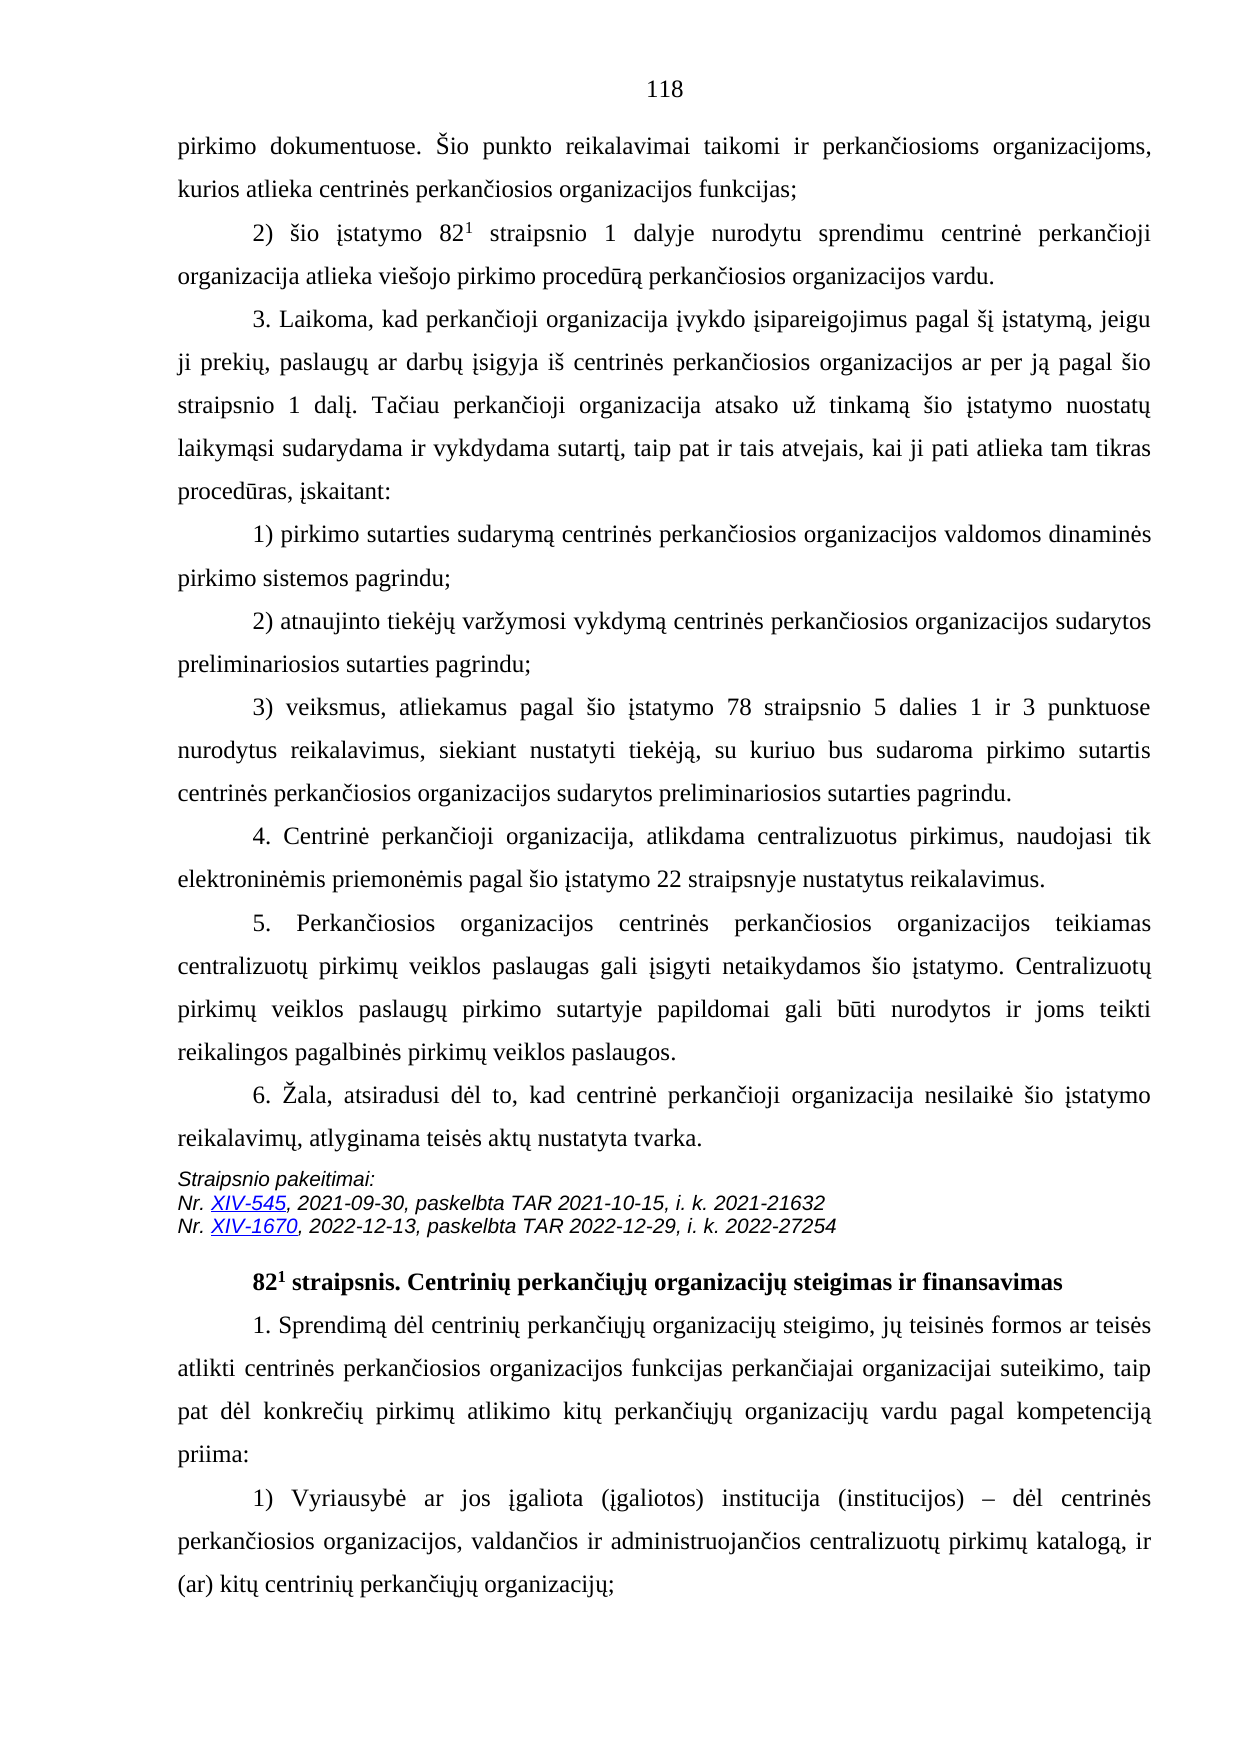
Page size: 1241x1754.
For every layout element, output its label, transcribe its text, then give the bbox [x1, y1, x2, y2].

text 821 straipsnis. Centrinių perkančiųjų organizacijų steigimas ir finansavimas [177, 1267, 1152, 1296]
text 3. Laikoma, kad perkančioji organizacija įvykdo įsipareigojimus pagal šį įstatymą, jeigu ji prekių, paslaugų ar darbų įsigyja iš centrinės perkančiosios organizacijos ar per ją pagal šio straipsnio 1 dalį. Tačiau perkančioji organizacija atsako už tinkamą šio įstatymo nuostatų laikymąsi sudarydama ir vykdydama sutartį, taip pat ir tais atvejais, kai ji pati atlieka tam tikras procedūras, įskaitant: [177, 304, 1152, 505]
text Nr. XIV-545, 2021-09-30, paskelbta TAR 2021-10-15, i. k. 2021-21632 [177, 1190, 1152, 1214]
text 2) šio įstatymo 821 straipsnio 1 dalyje nurodytu sprendimu centrinė perkančioji organizacija atlieka viešojo pirkimo procedūrą perkančiosios organizacijos vardu. [177, 218, 1152, 289]
text Straipsnio pakeitimai: [177, 1166, 1152, 1190]
text 4. Centrinė perkančioji organizacija, atlikdama centralizuotus pirkimus, naudojasi tik elektroninėmis priemonėmis pagal šio įstatymo 22 straipsnyje nustatytus reikalavimus. [177, 821, 1152, 893]
text 5. Perkančiosios organizacijos centrinės perkančiosios organizacijos teikiamas centralizuotų pirkimų veiklos paslaugas gali įsigyti netaikydamos šio įstatymo. Centralizuotų pirkimų veiklos paslaugų pirkimo sutartyje papildomai gali būti nurodytos ir joms teikti reikalingos pagalbinės pirkimų veiklos paslaugos. [177, 908, 1152, 1066]
text pirkimo dokumentuose. Šio punkto reikalavimai taikomi ir perkančiosioms organizacijoms, kurios atlieka centrinės perkančiosios organizacijos funkcijas; [177, 131, 1152, 203]
text Nr. XIV-1670, 2022-12-13, paskelbta TAR 2022-12-29, i. k. 2022-27254 [177, 1214, 1152, 1238]
text 1) pirkimo sutarties sudarymą centrinės perkančiosios organizacijos valdomos dinaminės pirkimo sistemos pagrindu; [177, 519, 1152, 591]
text 2) atnaujinto tiekėjų varžymosi vykdymą centrinės perkančiosios organizacijos sudarytos preliminariosios sutarties pagrindu; [177, 606, 1152, 678]
text 6. Žala, atsiradusi dėl to, kad centrinė perkančioji organizacija nesilaikė šio įstatymo reikalavimų, atlyginama teisės aktų nustatyta tvarka. [177, 1080, 1152, 1152]
text 3) veiksmus, atliekamus pagal šio įstatymo 78 straipsnio 5 dalies 1 ir 3 punktuose nurodytus reikalavimus, siekiant nustatyti tiekėją, su kuriuo bus sudaroma pirkimo sutartis centrinės perkančiosios organizacijos sudarytos preliminariosios sutarties pagrindu. [177, 692, 1152, 807]
text 1) Vyriausybė ar jos įgaliota (įgaliotos) institucija (institucijos) – dėl centrinės perkančiosios organizacijos, valdančios ir administruojančios centralizuotų pirkimų katalogą, ir (ar) kitų centrinių perkančiųjų organizacijų; [177, 1483, 1152, 1598]
text 1. Sprendimą dėl centrinių perkančiųjų organizacijų steigimo, jų teisinės formos ar teisės atlikti centrinės perkančiosios organizacijos funkcijas perkančiajai organizacijai suteikimo, taip pat dėl konkrečių pirkimų atlikimo kitų perkančiųjų organizacijų vardu pagal kompetenciją priima: [177, 1310, 1152, 1468]
